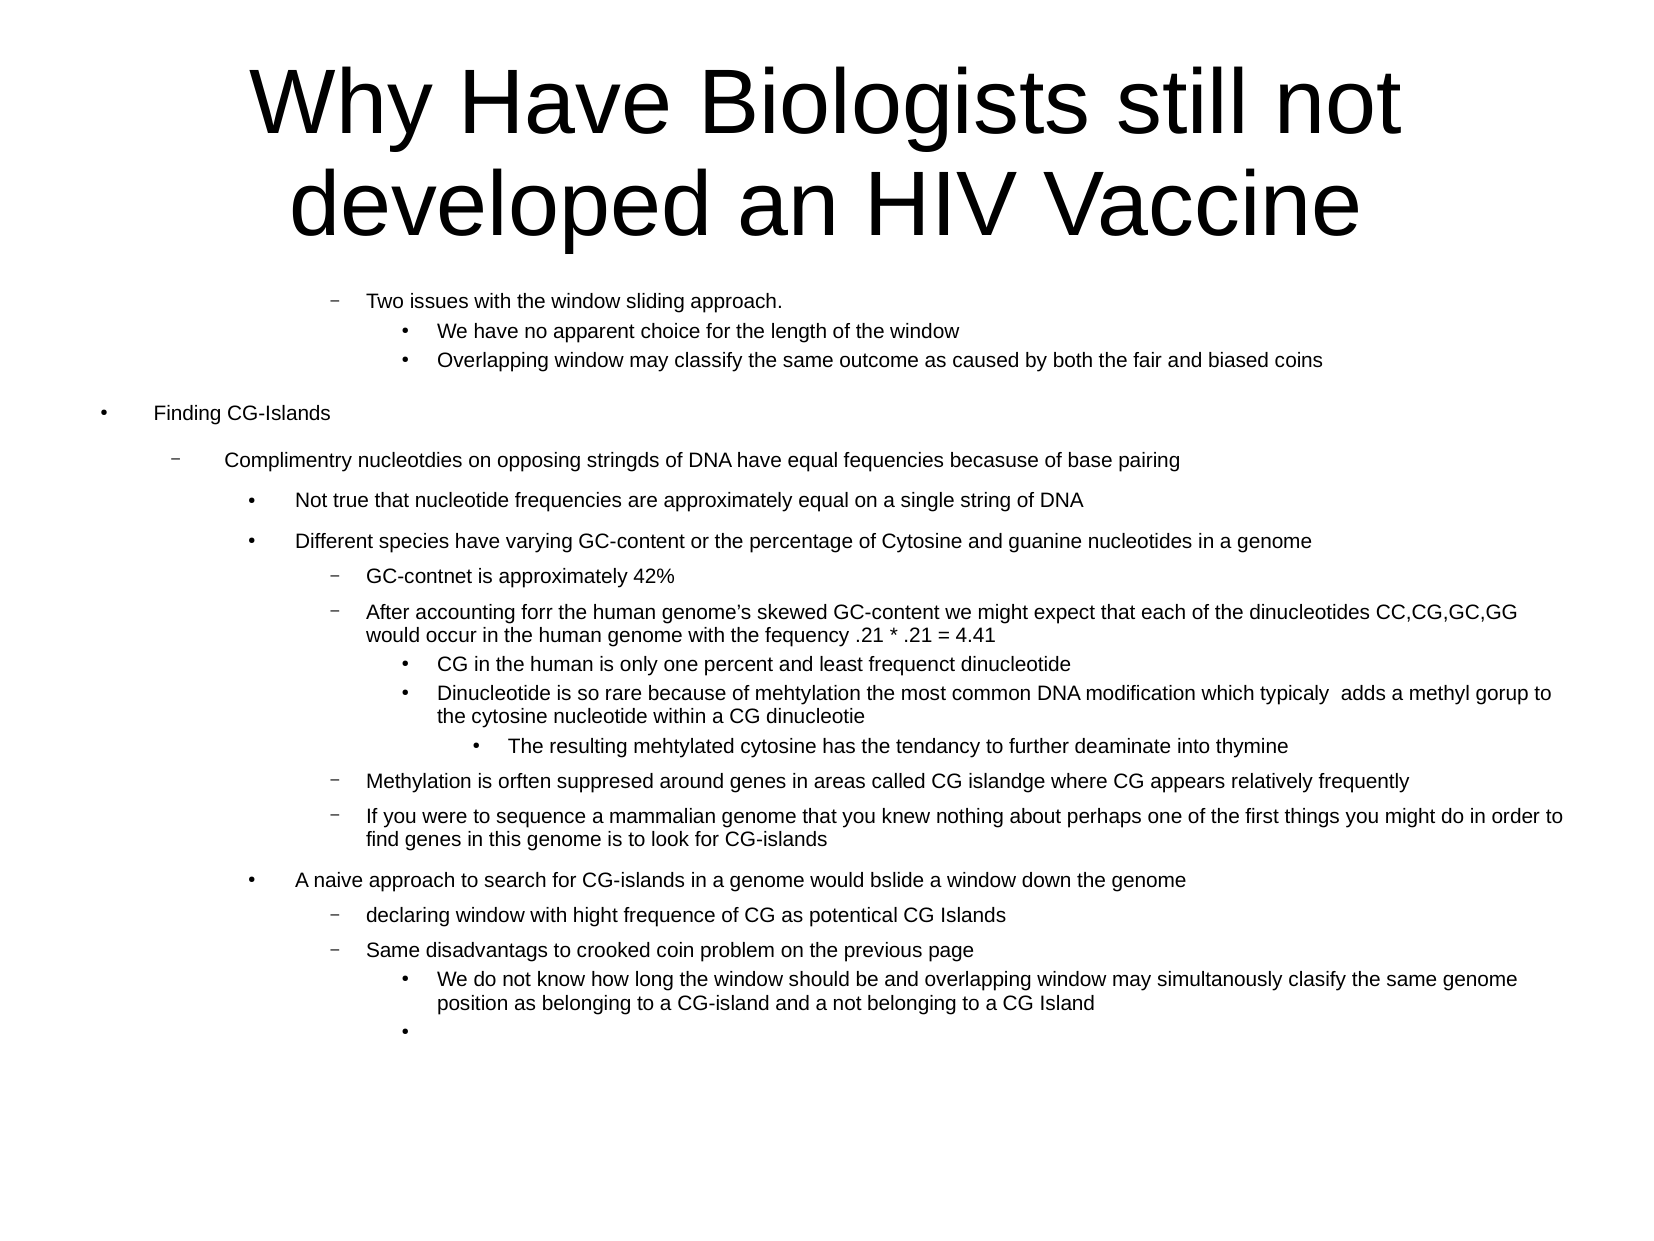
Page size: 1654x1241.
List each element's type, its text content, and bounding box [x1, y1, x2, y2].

list Two issues with the window sliding approach. We have no apparent choice for the length of the window Overlapping window may classify the same outcome as caused by both the fair and biased coins Finding CG-Islands Complimentry nucleotdies on opposing stringds of DNA have equal fequencies becasuse of base pairing Not true that nucleotide frequencies are approximately equal on a single string of DNA Different species have varying GC-content or the percentage of Cytosine and guanine nucleotides in a genome GC-contnet is approximately 42% After accounting forr the human genome’s skewed GC-content we might expect that each of the dinucleotides CC,CG,GC,GG would occur in the human genome with the fequency .21 * .21 = 4.41 CG in the human is only one percent and least frequenct dinucleotide Dinucleotide is so rare because of mehtylation the most common DNA modification which typicaly adds a methyl gorup to the cytosine nucleotide within a CG dinucleotie The resulting mehtylated cytosine has the tendancy to further deaminate into thymine Methylation is orften suppresed around genes in areas called CG islandge where CG appears relatively frequently If you were to sequence a mammalian genome that you knew nothing about perhaps one of the first things you might do in order to find genes in this genome is to look for CG-islands A naive approach to search for CG-islands in a genome would bslide a window down the genome declaring window with hight frequence of CG as potentical CG Islands Same disadvantags to crooked coin problem on the previous page We do not know how long the window should be and overlapping window may simultanously clasify the same genome position as belonging to a CG-island and a not belonging to a CG Island [82, 290, 1571, 1217]
title Why Have Biologists still not developed an HIV Vaccine [82, 49, 1571, 257]
